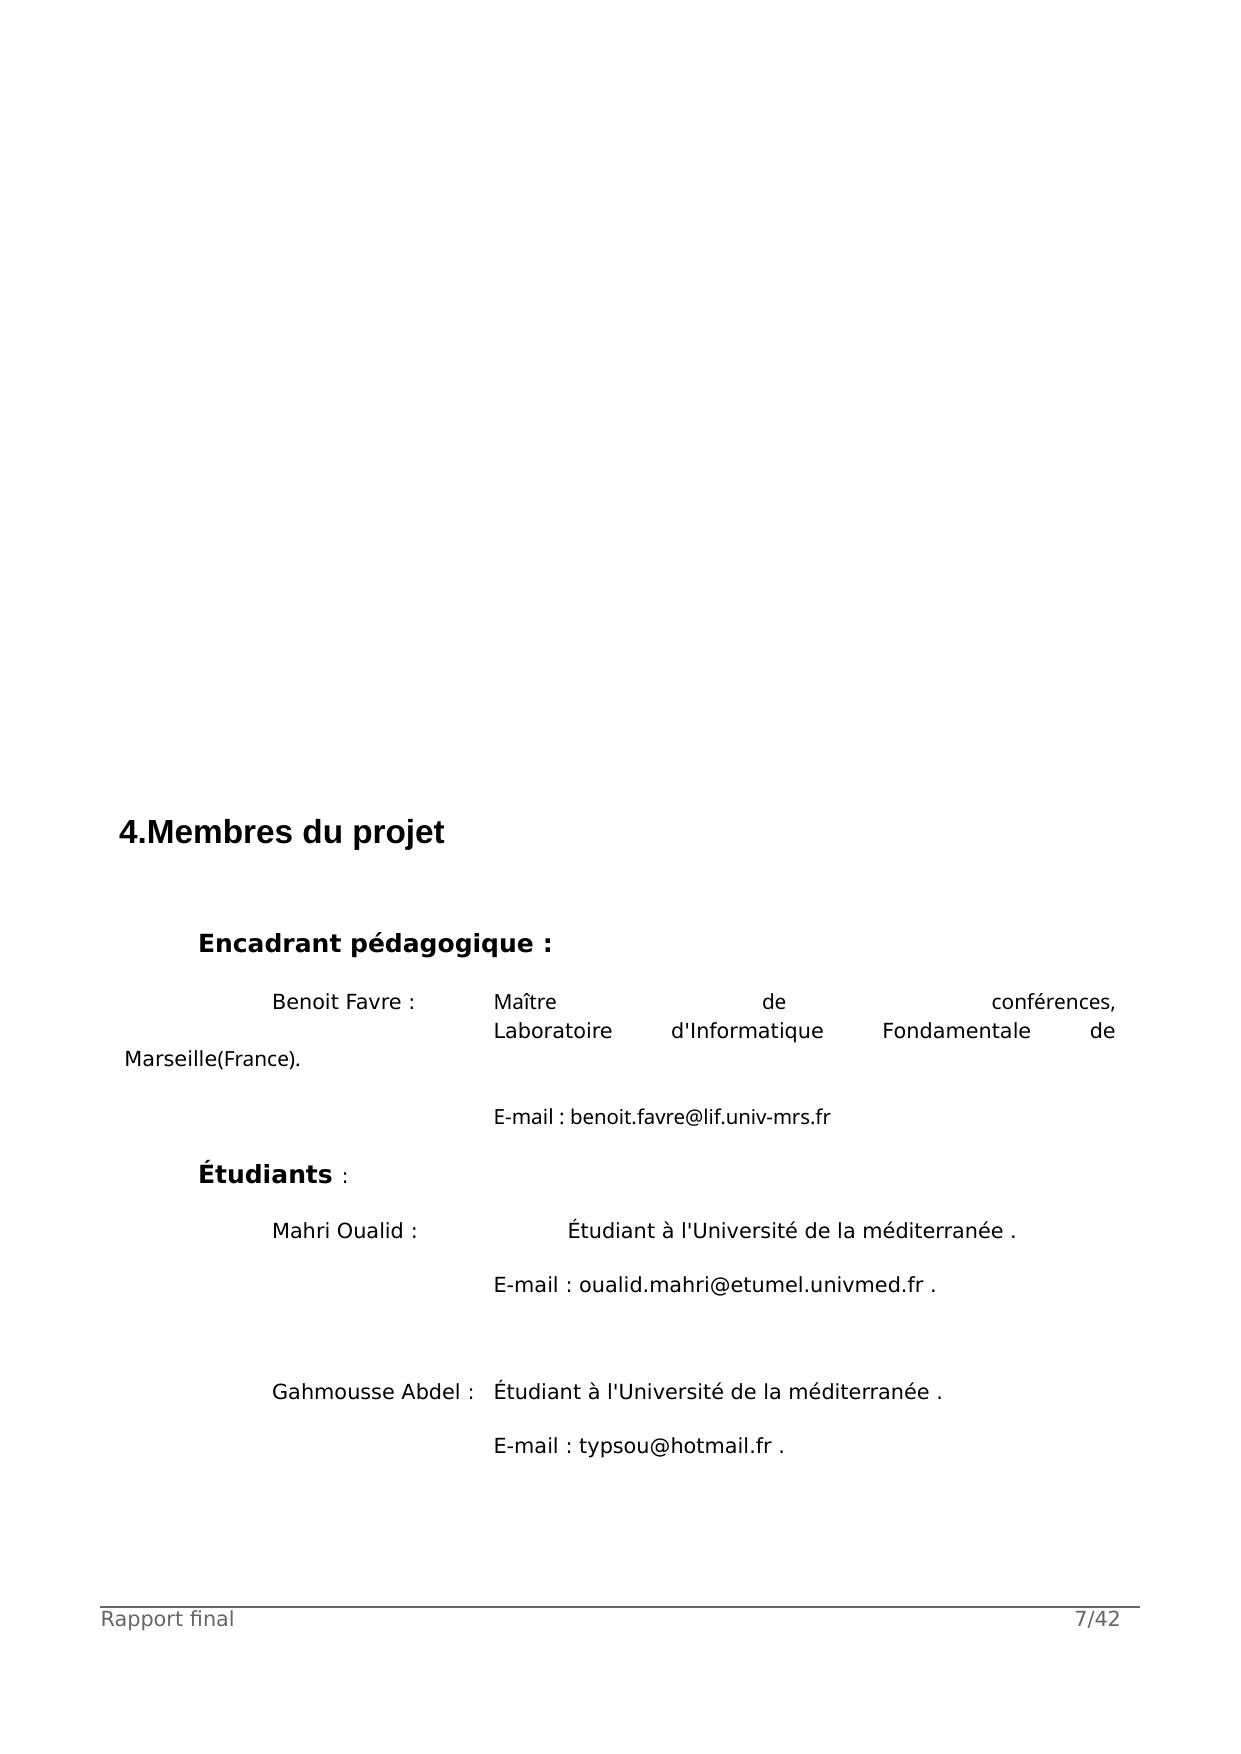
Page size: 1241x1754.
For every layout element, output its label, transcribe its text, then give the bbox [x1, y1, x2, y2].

text E-mail : oualid.mahri@etumel.univmed.fr . [124, 1273, 1116, 1297]
text E-mail : benoit.favre@lif.univ-mrs.fr [124, 1102, 1116, 1131]
text Gahmousse Abdel : Étudiant à l'Université de la méditerranée . [124, 1380, 1116, 1404]
text Mahri Oualid : Étudiant à l'Université de la méditerranée . [124, 1219, 1116, 1243]
text Encadrant pédagogique : [124, 929, 1116, 958]
text Étudiants : [124, 1160, 1116, 1189]
subtitle 4.Membres du projet [100, 812, 1140, 851]
text Benoit Favre : Maître de conférences, Laboratoire d'Informatique Fondamentale de Marseille(France). [124, 987, 1116, 1073]
text E-mail : typsou@hotmail.fr . [124, 1434, 1116, 1458]
